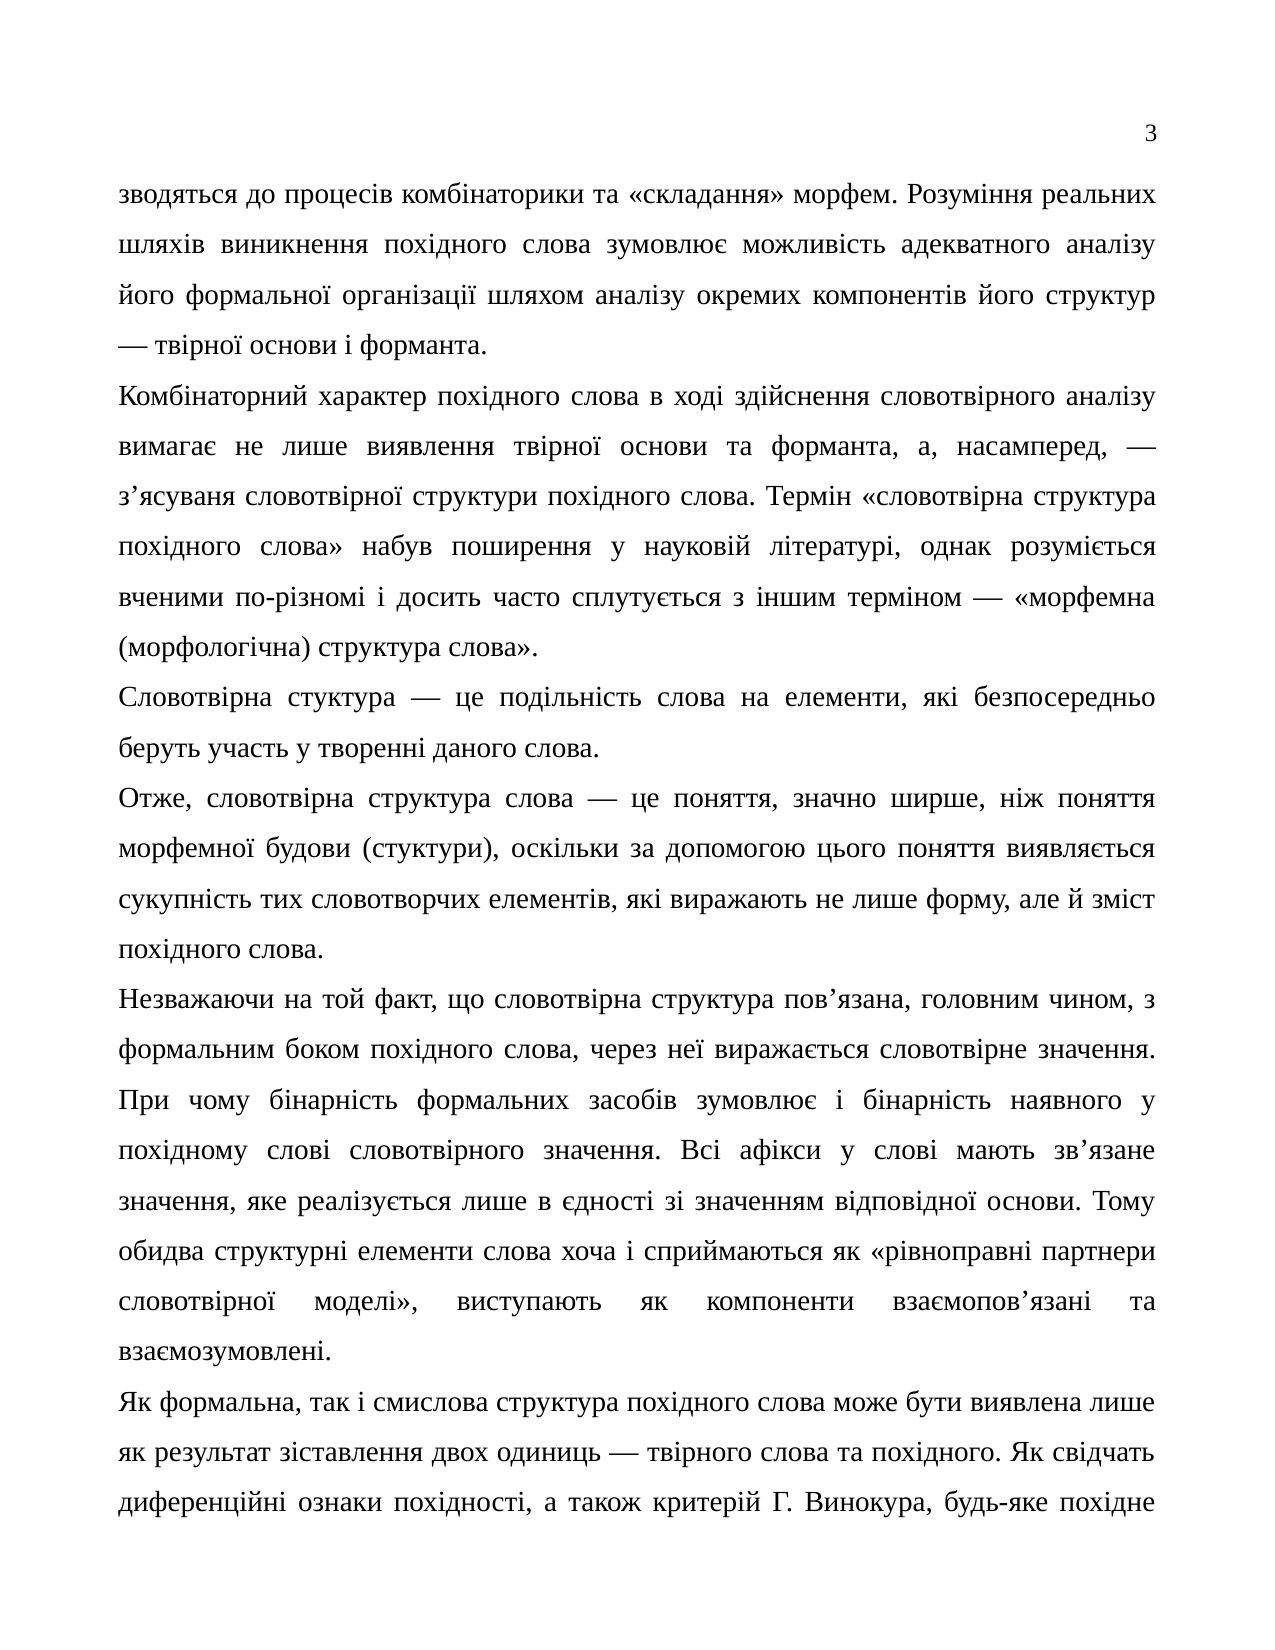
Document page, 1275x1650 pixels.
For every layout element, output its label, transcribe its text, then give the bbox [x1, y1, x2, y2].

text Як формальна, так і смислова структура похідного слова може бути виявлена лише як результат зіставлення двох одиниць — твірного слова та похідного. Як свідчать диференційні ознаки похідності, а також критерій Г. Винокура, будь-яке похідне [118, 1384, 1157, 1518]
text зводяться до процесів комбінаторики та «складання» морфем. Розуміння реальних шляхів виникнення похідного слова зумовлює можливість адекватного аналізу його формальної організації шляхом аналізу окремих компонентів його структур‪‫‪‏‪ — твірної основи і форманта. [118, 176, 1157, 361]
text Комбінаторний характер похідного слова в ході здійснення словотвірного аналізу вимагає не лише виявлення твірної основи та форманта, а, насамперед, — з’ясуваня словотвірної структури похідного слова. Термін «словотвірна структура похідного слова» набув поширення у науковій літературі, однак розуміється вченими по-різномі і досить часто сплутується з іншим терміном — «морфемна (морфологічна) структура слова». [118, 378, 1157, 663]
text Незважаючи на той факт, що словотвірна структура пов’язана, головним чином, з формальним боком похідного слова, через неї виражається словотвірне значення. При чому бінарність формальних засобів зумовлює і бінарність наявного у похідному слові словотвірного значення. Всі афікси у слові мають зв’язане значення, яке реалізується лише в єдності зі значенням відповідної основи. Тому обидва структурні елементи слова хоча і сприймаються як «рівноправні партнери словотвірної моделі», виступають як компоненти взаємопов’язані та взаємозумовлені. [118, 981, 1157, 1367]
text Отже, словотвірна структура слова — це поняття, значно ширше, ніж поняття морфемної будови (стуктури), оскільки за допомогою цього поняття виявляється сукупність тих словотворчих елементів, які виражають не лише форму, але й зміст похідного слова. [118, 780, 1157, 964]
text Словотвірна стуктура — це подільність слова на елементи, які безпосередньо беруть участь у творенні даного слова. [118, 679, 1157, 763]
